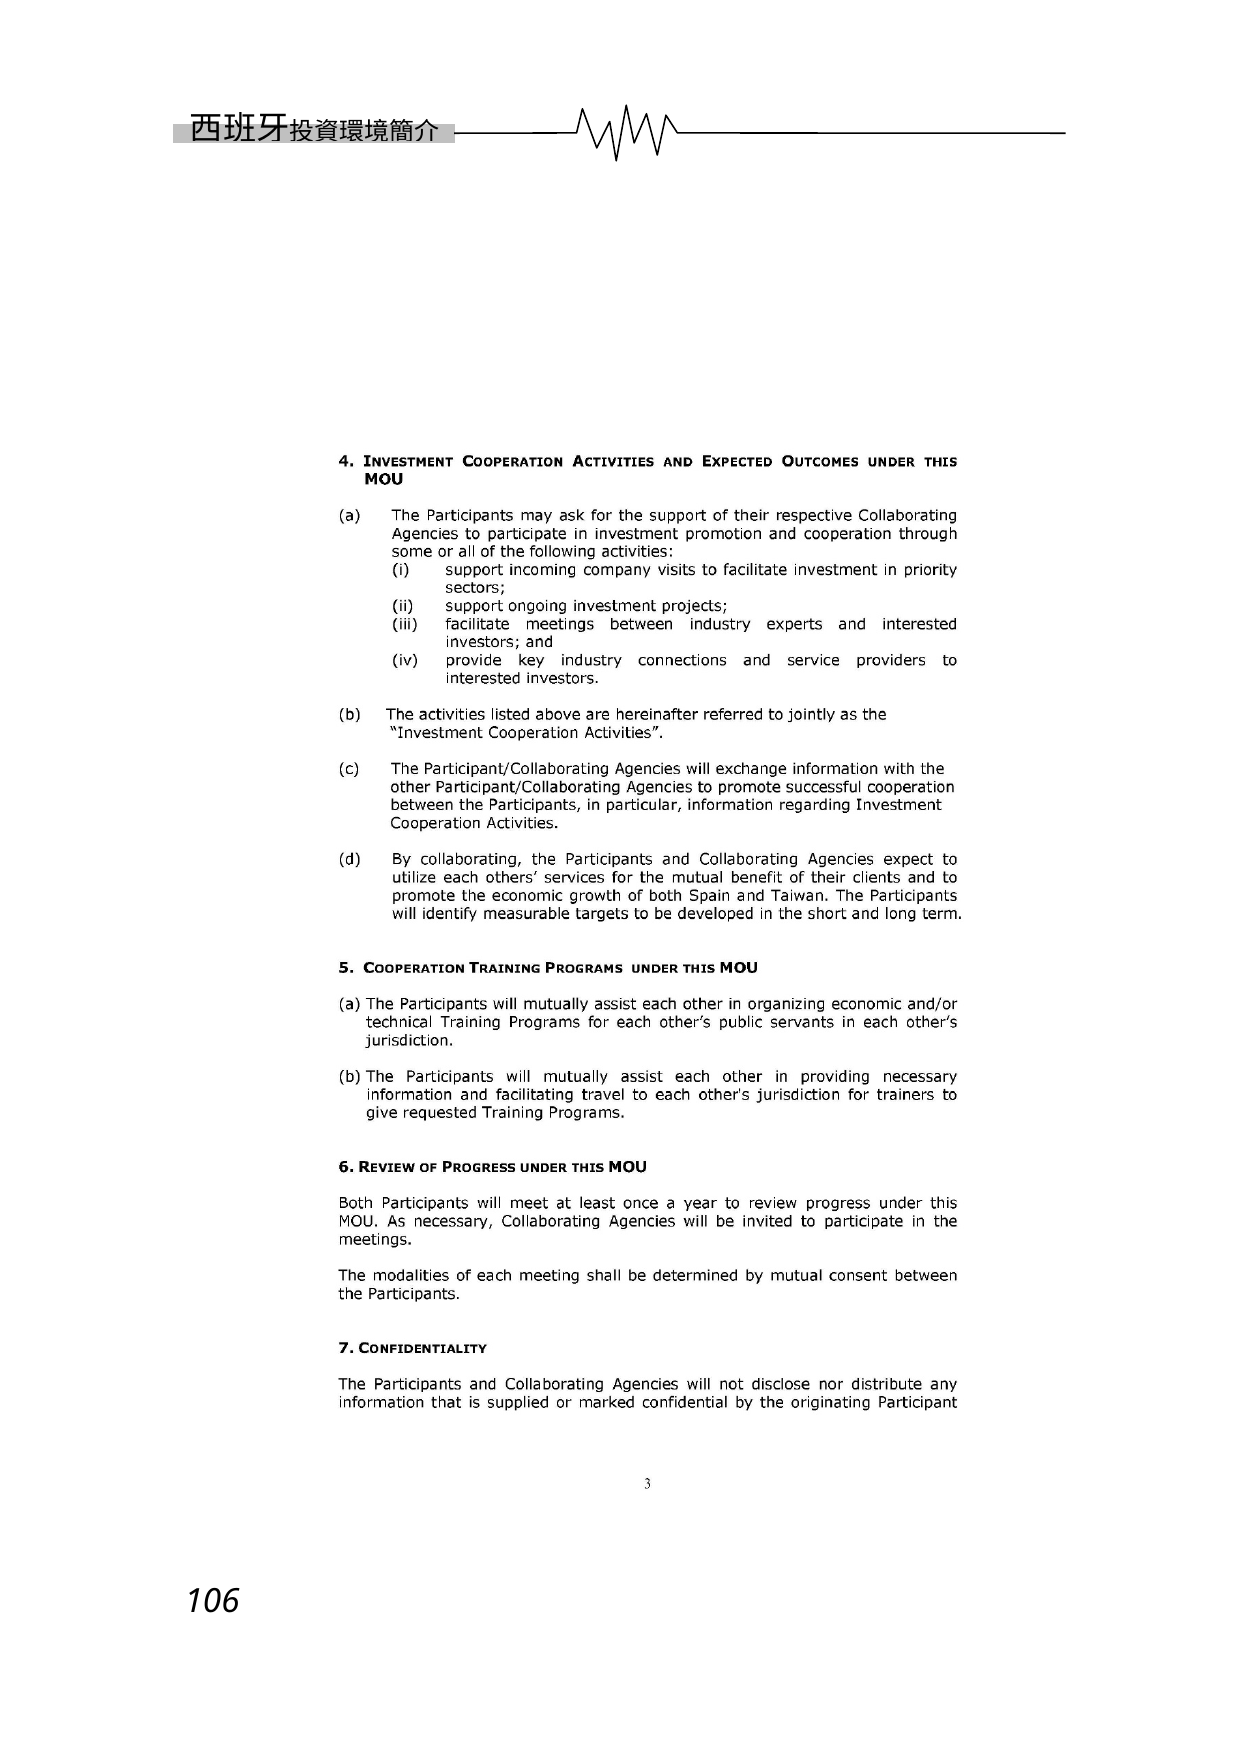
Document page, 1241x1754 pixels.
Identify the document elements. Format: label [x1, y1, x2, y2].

picture [177, 290, 1063, 1544]
